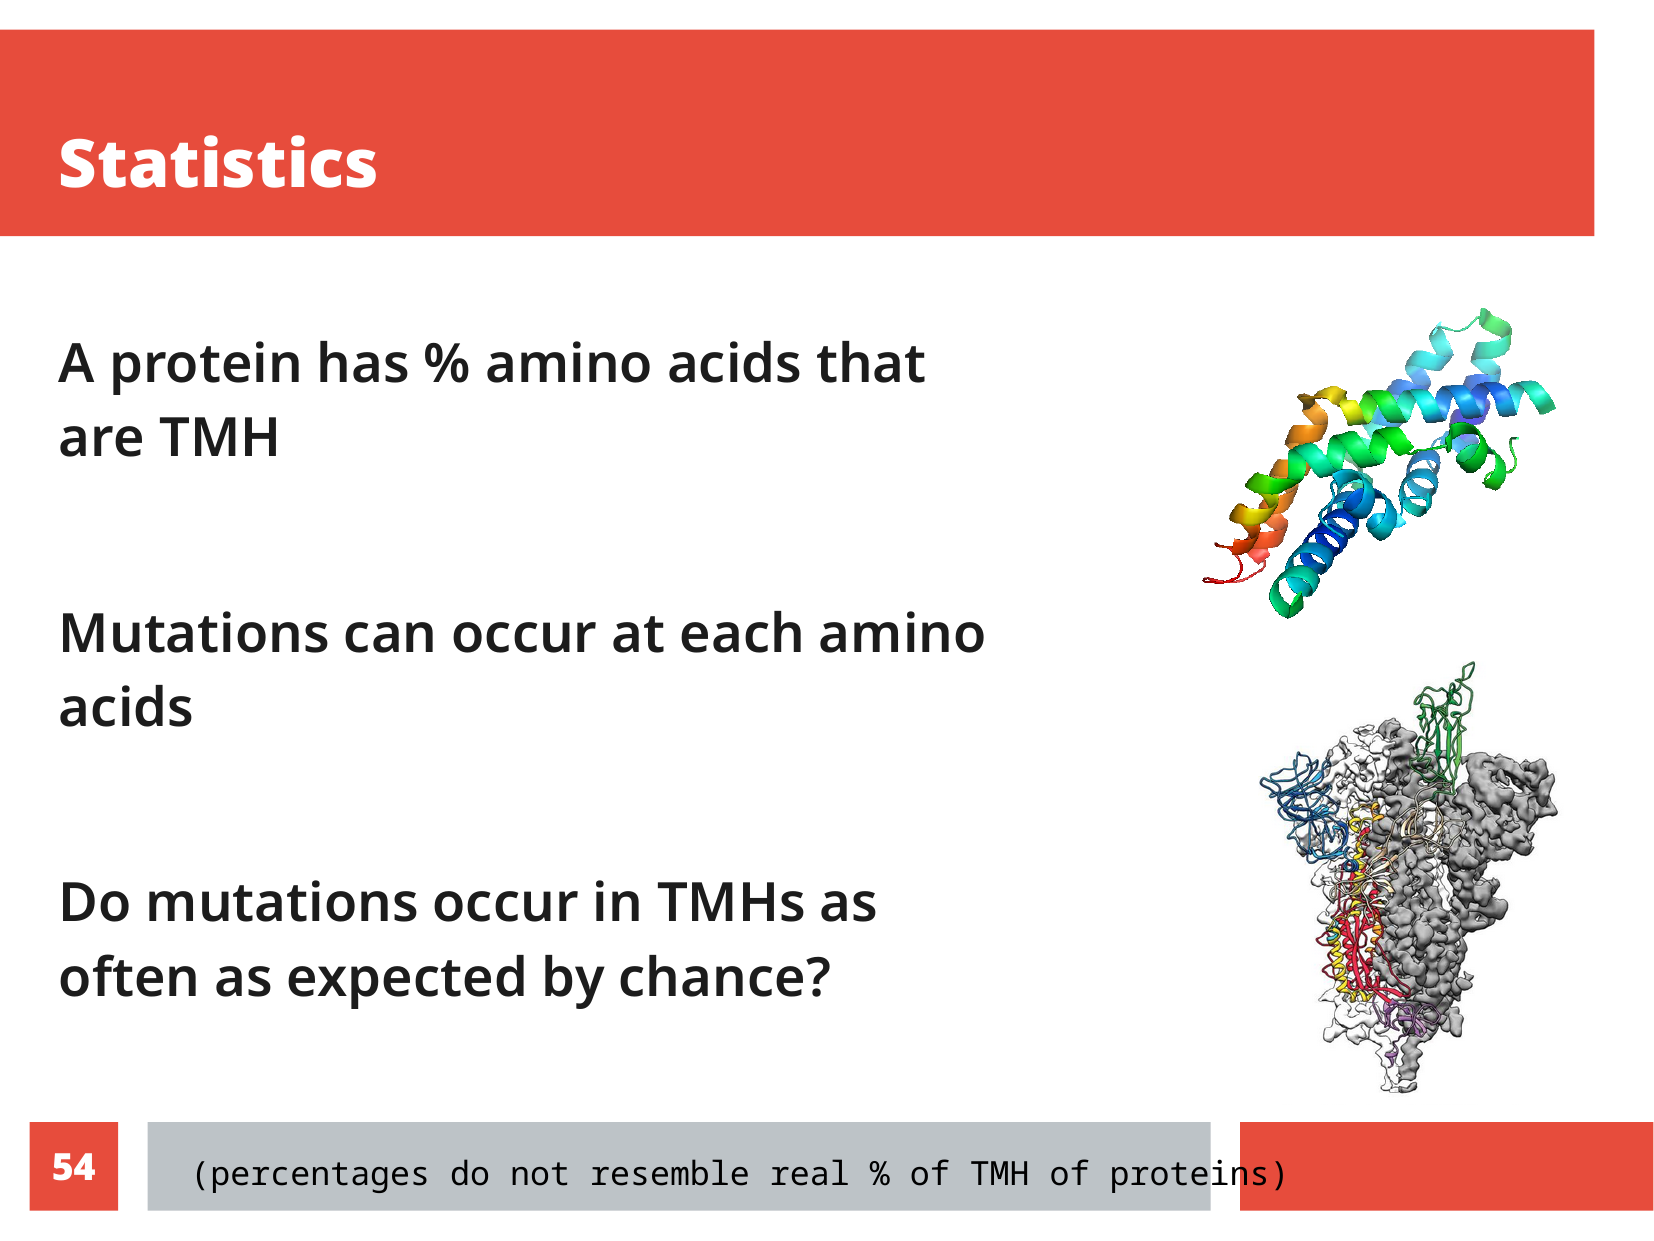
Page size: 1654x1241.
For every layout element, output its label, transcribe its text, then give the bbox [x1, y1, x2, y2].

list A protein has % amino acids that are TMH Mutations can occur at each amino acids Do mutations occur in TMHs as often as expected by chance? [59, 324, 1006, 1093]
picture [1111, 262, 1643, 1105]
text_box (percentages do not resemble real % of TMH of proteins) [175, 1142, 1151, 1196]
title Statistics [59, 59, 1595, 207]
